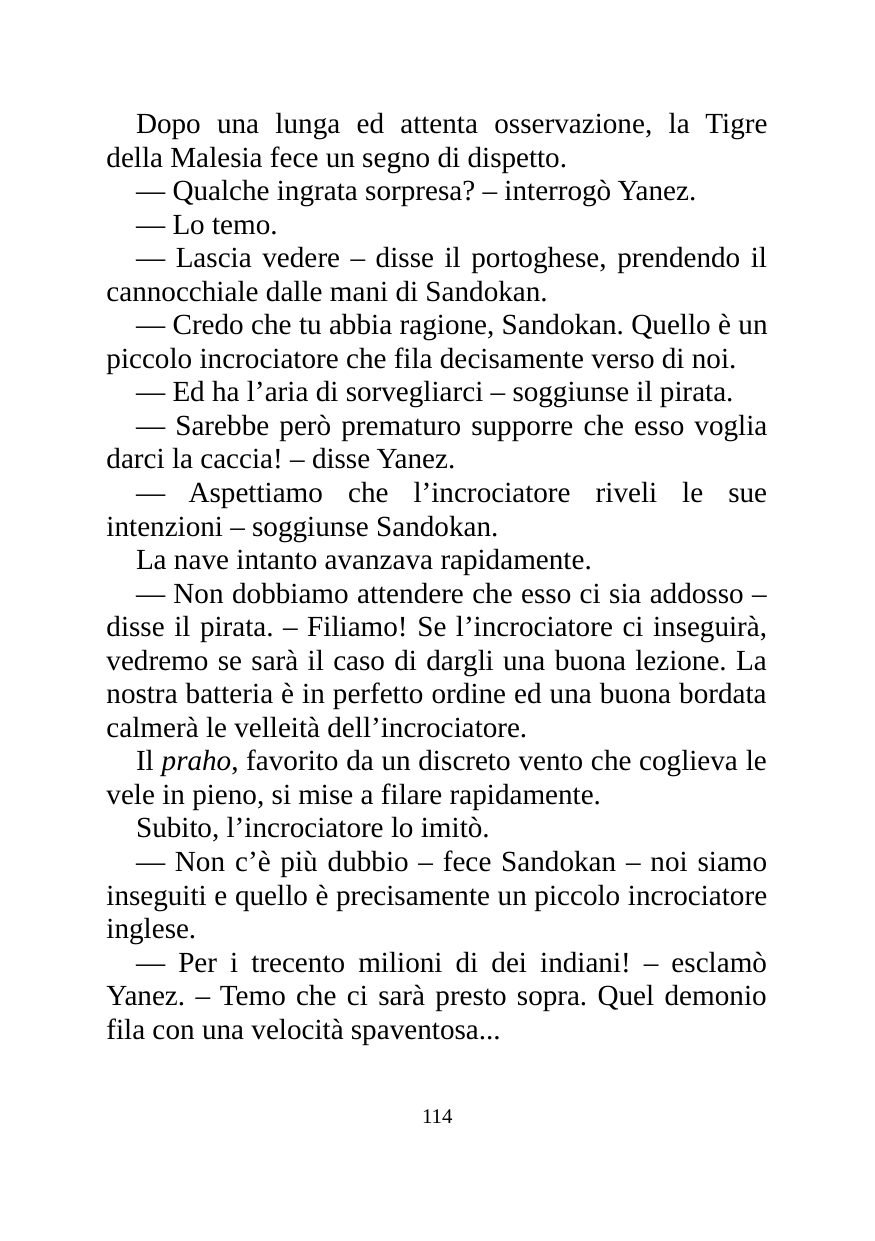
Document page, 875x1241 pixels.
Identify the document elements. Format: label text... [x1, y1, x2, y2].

text Dopo una lunga ed attenta osservazione, la Tigre della Malesia fece un segno di dispetto. [106, 106, 768, 173]
text Subito, l’incrociatore lo imitò. [106, 811, 768, 844]
text — Lo temo. [106, 207, 768, 240]
text — Per i trecento milioni di dei indiani! – esclamò Yanez. – Temo che ci sarà presto sopra. Quel demonio fila con una velocità spaventosa... [106, 945, 768, 1045]
text — Lascia vedere – disse il portoghese, prendendo il cannocchiale dalle mani di Sandokan. [106, 240, 768, 307]
text — Credo che tu abbia ragione, Sandokan. Quello è un piccolo incrociatore che fila decisamente verso di noi. [106, 307, 768, 374]
text Il praho, favorito da un discreto vento che coglieva le vele in pieno, si mise a filare rapidamente. [106, 743, 768, 811]
text — Qualche ingrata sorpresa? – interrogò Yanez. [106, 173, 768, 207]
text — Non c’è più dubbio – fece Sandokan – noi siamo inseguiti e quello è precisamente un piccolo incrociatore inglese. [106, 844, 768, 945]
text — Sarebbe però prematuro supporre che esso voglia darci la caccia! – disse Yanez. [106, 408, 768, 475]
text — Non dobbiamo attendere che esso ci sia addosso – disse il pirata. – Filiamo! Se l’incrociatore ci inseguirà, vedremo se sarà il caso di dargli una buona lezione. La nostra batteria è in perfetto ordine ed una buona bordata calmerà le velleità dell’incrociatore. [106, 576, 768, 743]
text — Aspettiamo che l’incrociatore riveli le sue intenzioni – soggiunse Sandokan. [106, 475, 768, 542]
text La nave intanto avanzava rapidamente. [106, 542, 768, 576]
text — Ed ha l’aria di sorvegliarci – soggiunse il pirata. [106, 374, 768, 408]
